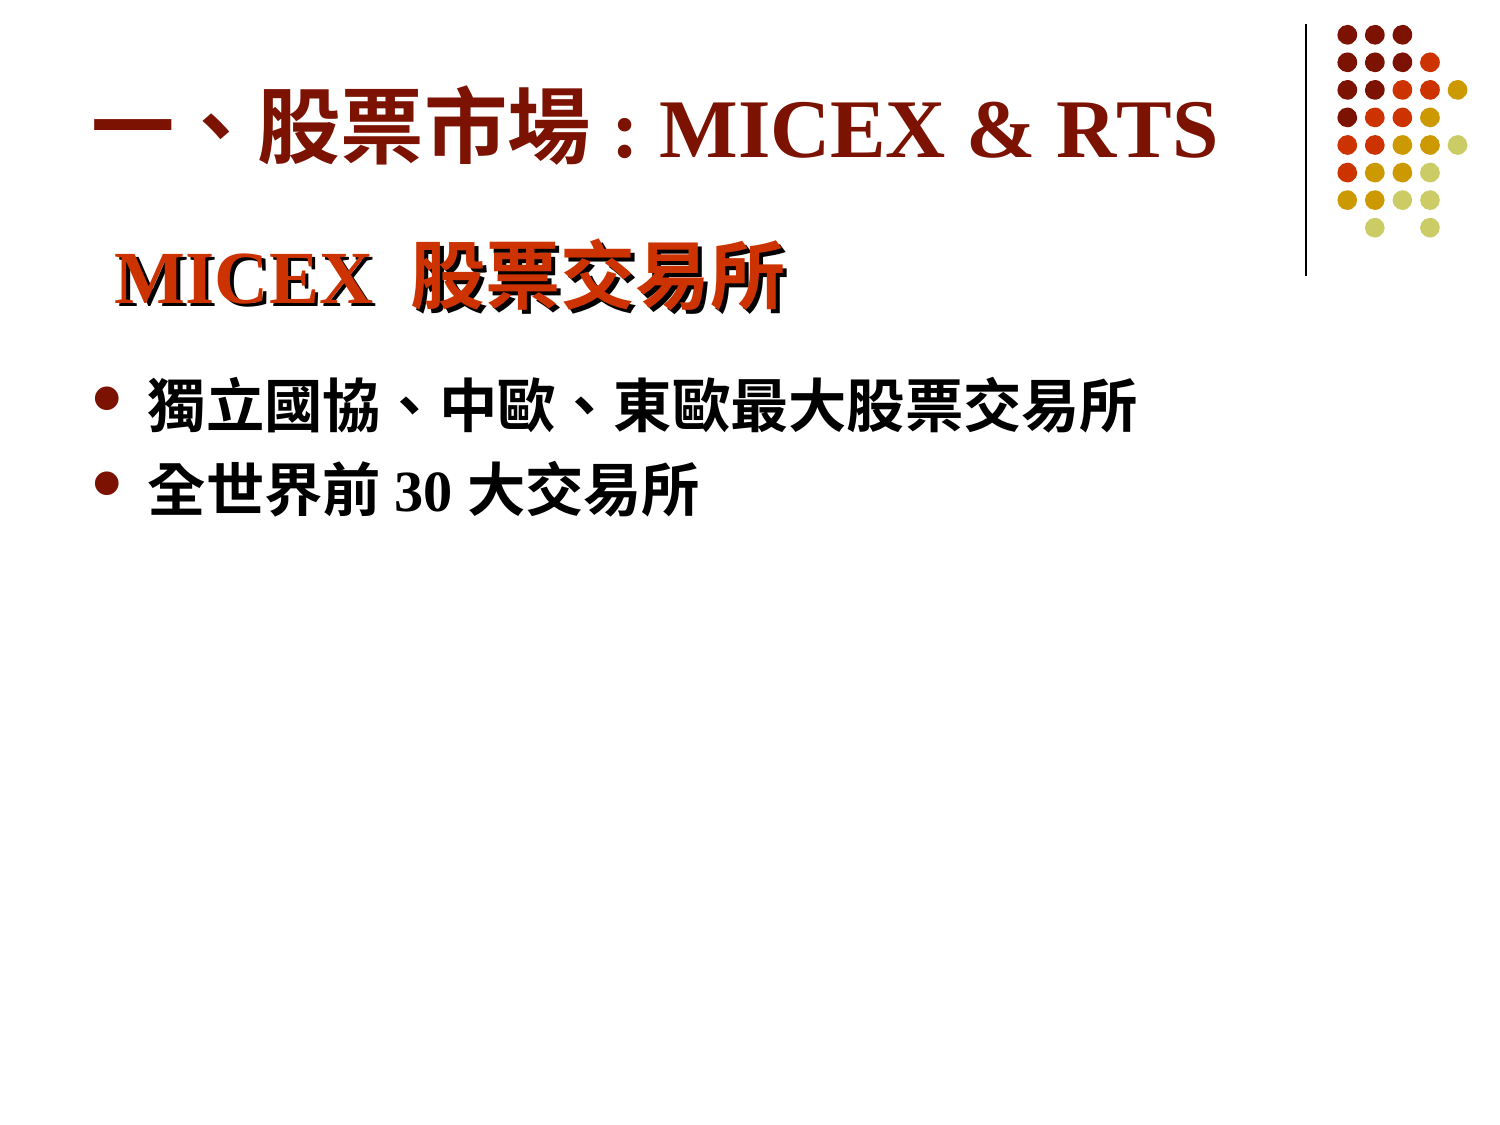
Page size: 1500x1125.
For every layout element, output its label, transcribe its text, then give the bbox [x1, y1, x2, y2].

list 獨立國協、中歐、東歐最大股票交易所 全世界前30大交易所 [76, 361, 1427, 1086]
text_box 一、股票市場: MICEX & RTS [76, 66, 1235, 182]
title MICEX 股票交易所 [100, 208, 1338, 327]
